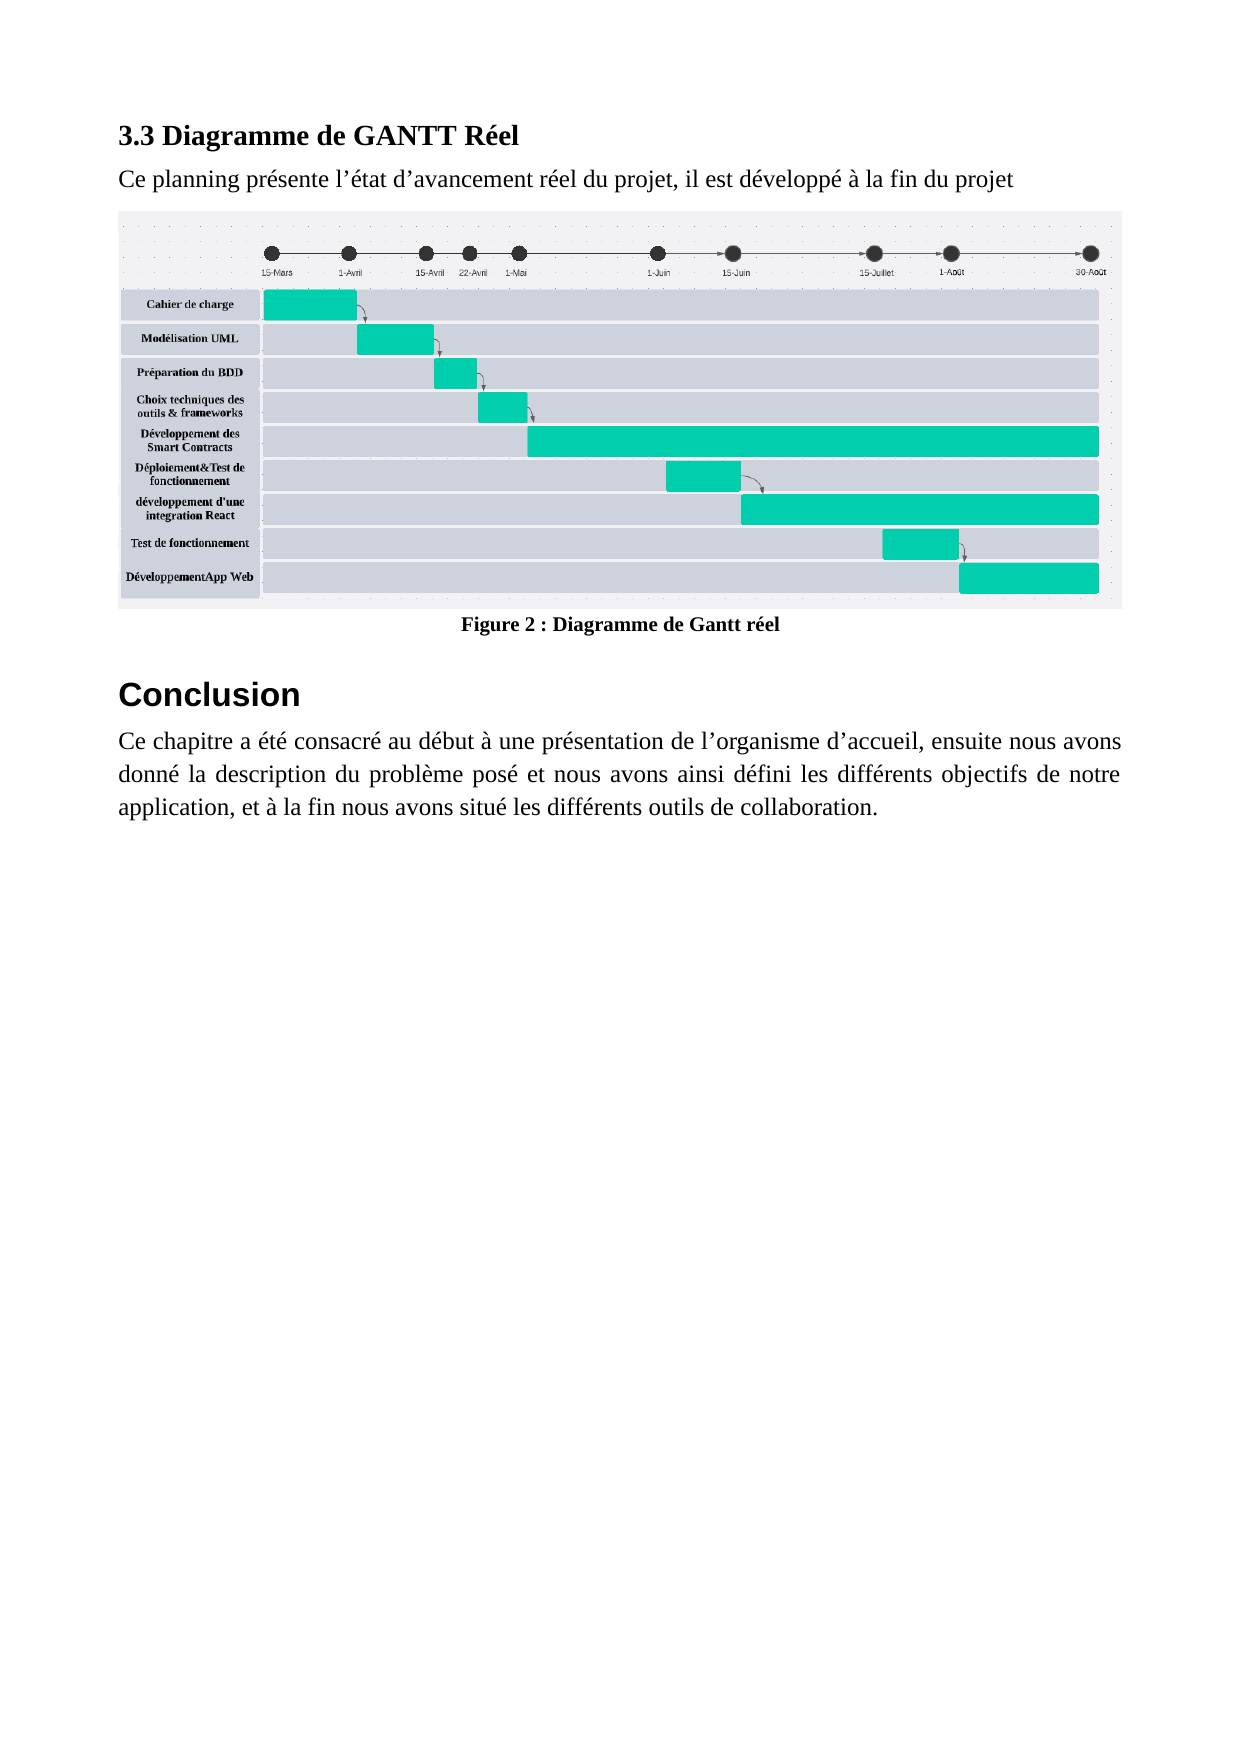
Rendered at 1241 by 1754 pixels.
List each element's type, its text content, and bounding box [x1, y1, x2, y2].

text Figure 2 : Diagramme de Gantt réel [118, 609, 1122, 636]
picture [118, 211, 1123, 609]
subtitle 3.3 Diagramme de GANTT Réel [118, 118, 1122, 152]
text Ce planning présente l’état d’avancement réel du projet, il est développé à la fin du projet [118, 164, 1122, 193]
text Ce chapitre a été consacré au début à une présentation de l’organisme d’accueil, ensuite nous avons donné la description du problème posé et nous avons ainsi défini les différents objectifs de notre application, et à la fin nous avons situé les différents outils de collaboration. [118, 726, 1122, 821]
subtitle Conclusion [118, 675, 1122, 713]
